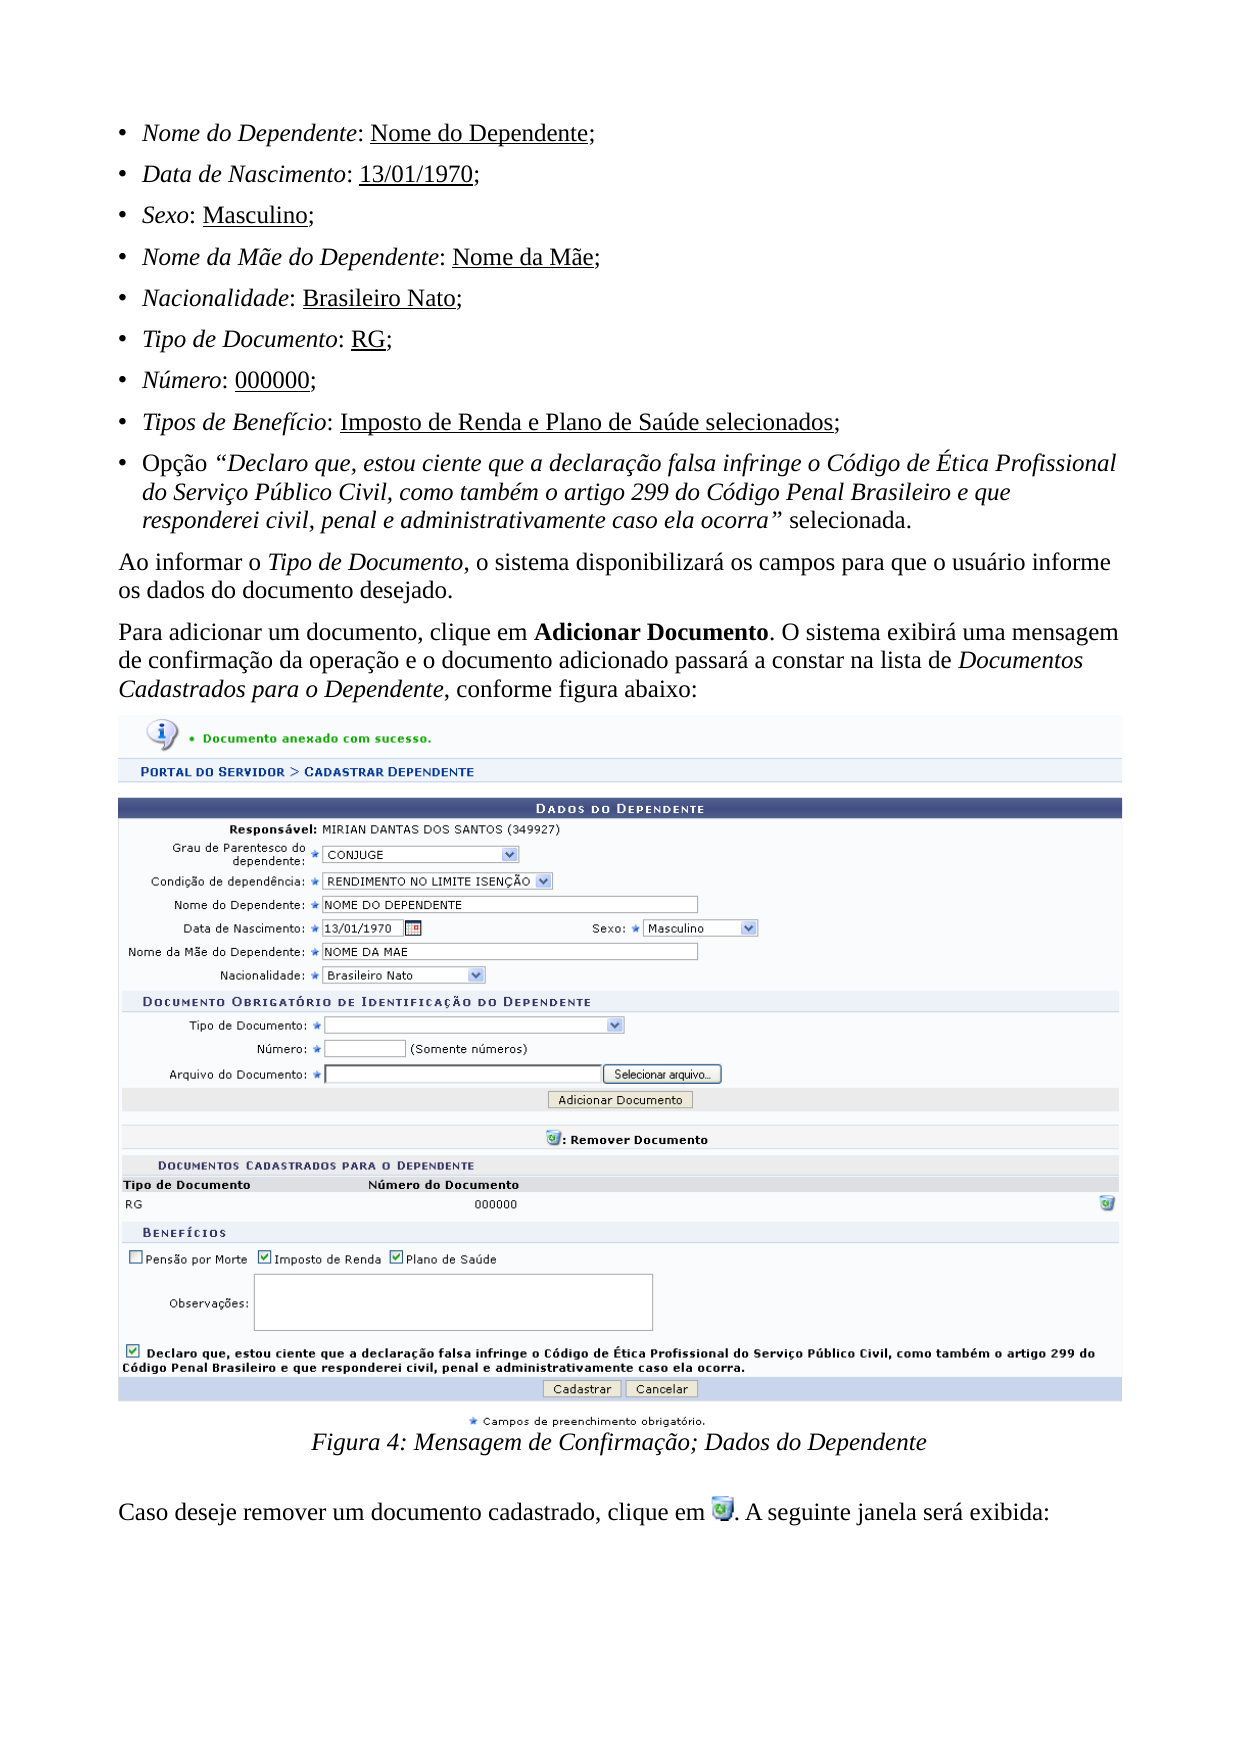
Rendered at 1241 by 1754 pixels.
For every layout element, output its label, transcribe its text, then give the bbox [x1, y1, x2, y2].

text Caso deseje remover um documento cadastrado, clique em . A seguinte janela será exibida: [118, 1497, 1122, 1526]
text Figura 4: Mensagem de Confirmação; Dados do Dependente [118, 1427, 1122, 1455]
list Tipo de Documento: RG; [118, 324, 1122, 353]
list Nacionalidade: Brasileiro Nato; [118, 283, 1122, 312]
list Nome da Mãe do Dependente: Nome da Mãe; [118, 242, 1122, 271]
text Ao informar o Tipo de Documento, o sistema disponibilizará os campos para que o usuário informe os dados do documento desejado. [118, 547, 1122, 604]
picture [711, 1496, 734, 1521]
list Data de Nascimento: 13/01/1970; [118, 159, 1122, 188]
list Opção “Declaro que, estou ciente que a declaração falsa infringe o Código de Ética Profissional do Serviço Público Civil, como também o artigo 299 do Código Penal Brasileiro e que responderei civil, penal e administrativamente caso ela ocorra” selecionada. [118, 448, 1122, 534]
text Para adicionar um documento, clique em Adicionar Documento. O sistema exibirá uma mensagem de confirmação da operação e o documento adicionado passará a constar na lista de Documentos Cadastrados para o Dependente, conforme figura abaixo: [118, 617, 1122, 703]
list Sexo: Masculino; [118, 201, 1122, 229]
list Número: 000000; [118, 366, 1122, 394]
list Nome do Dependente: Nome do Dependente; [118, 118, 1122, 147]
picture [118, 715, 1123, 1427]
list Tipos de Benefício: Imposto de Renda e Plano de Saúde selecionados; [118, 407, 1122, 436]
